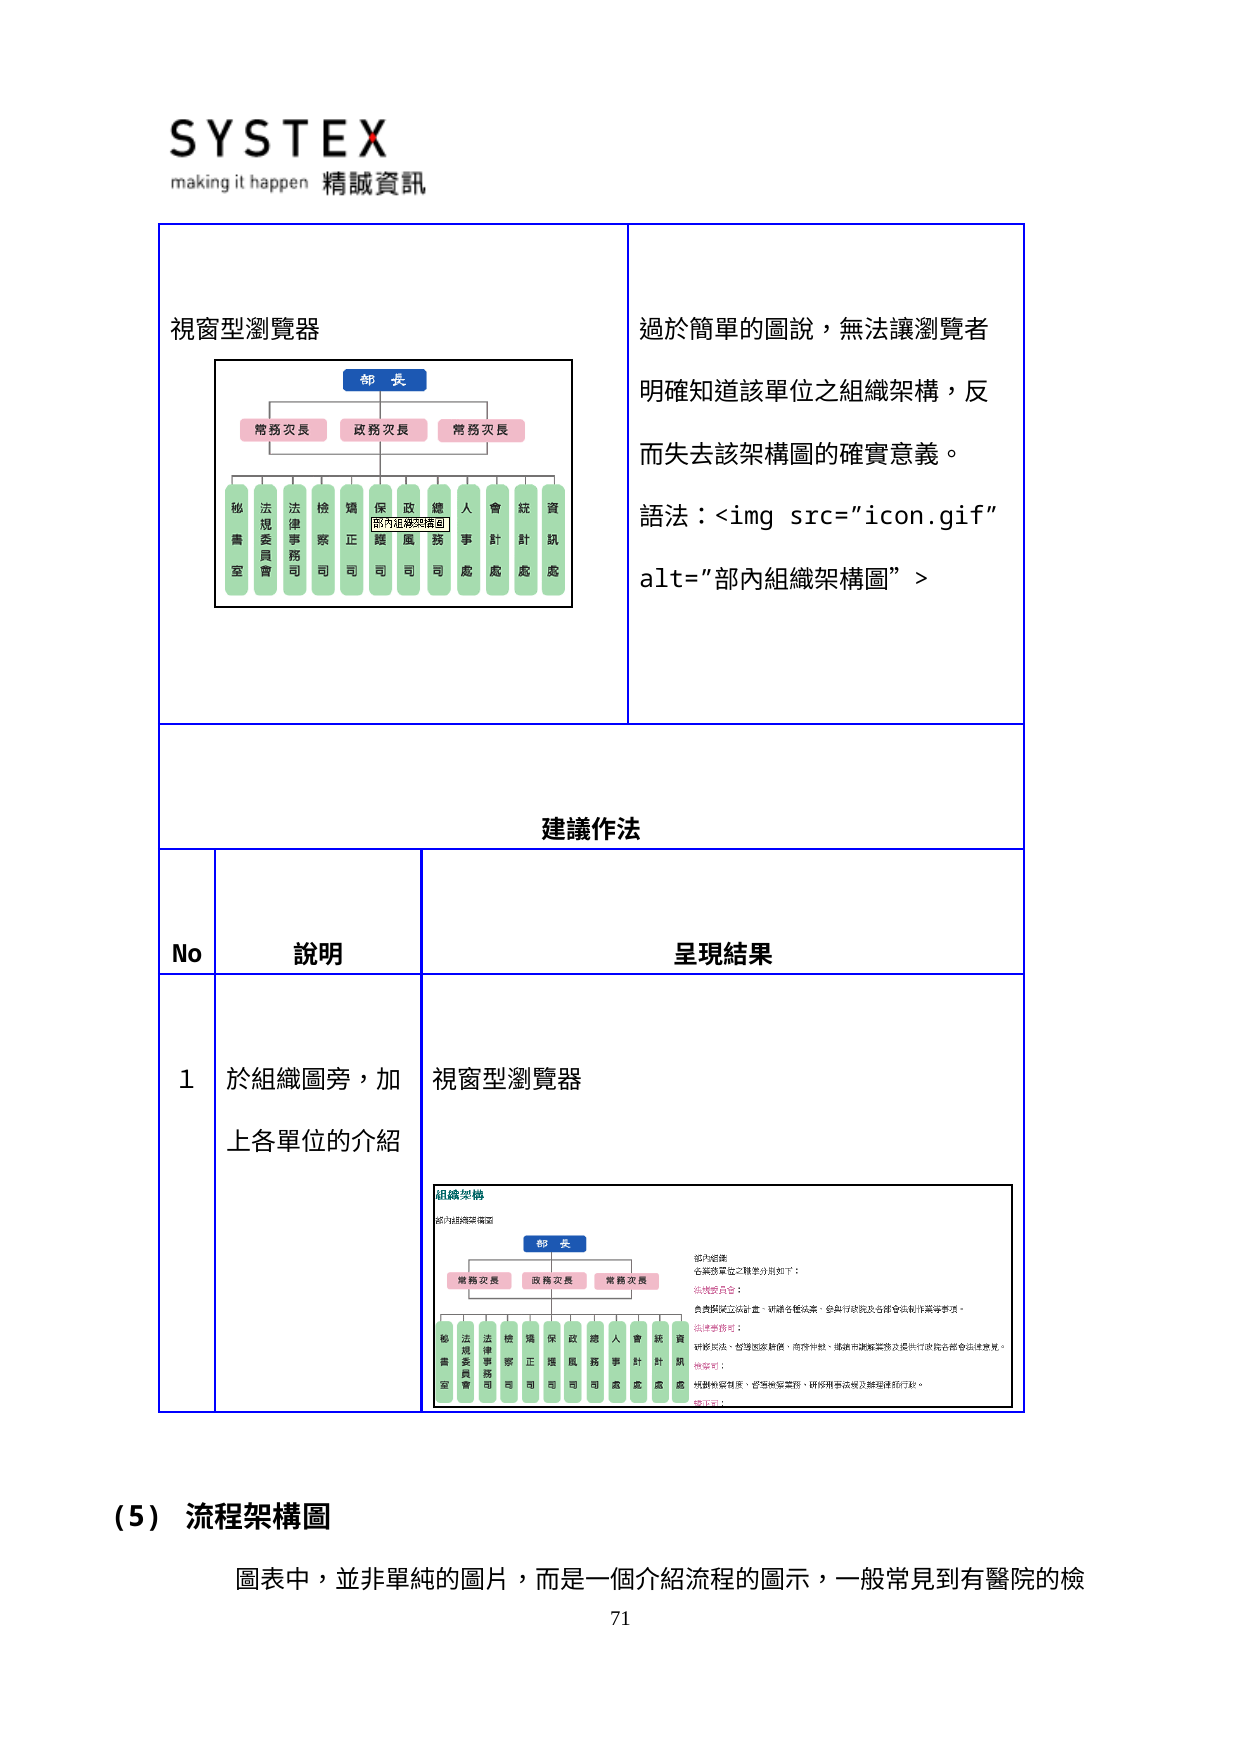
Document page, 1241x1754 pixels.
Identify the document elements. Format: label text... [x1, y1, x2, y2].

table_cell 呈現結果 [423, 850, 1023, 973]
text 圖表中，並非單純的圖片，而是一個介紹流程的圖示，一般常見到有醫院的檢 [185, 1536, 1092, 1598]
table_cell １ [160, 975, 214, 1411]
table_cell 於組織圖旁，加上各單位的介紹 [216, 975, 420, 1411]
table_cell 視窗型瀏覽器 [423, 975, 1023, 1411]
table_cell 視窗型瀏覽器 [160, 225, 627, 723]
list 流程架構圖 [110, 1473, 1092, 1536]
table_cell 說明 [216, 850, 420, 973]
table_cell No [160, 850, 214, 973]
table_cell 過於簡單的圖說，無法讓瀏覽者明確知道該單位之組織架構，反而失去該架構圖的確實意義。 語法：<img src=”icon.gif” alt=”部內組織架構圖”> [629, 225, 1023, 723]
table_cell 建議作法 [160, 725, 1023, 848]
